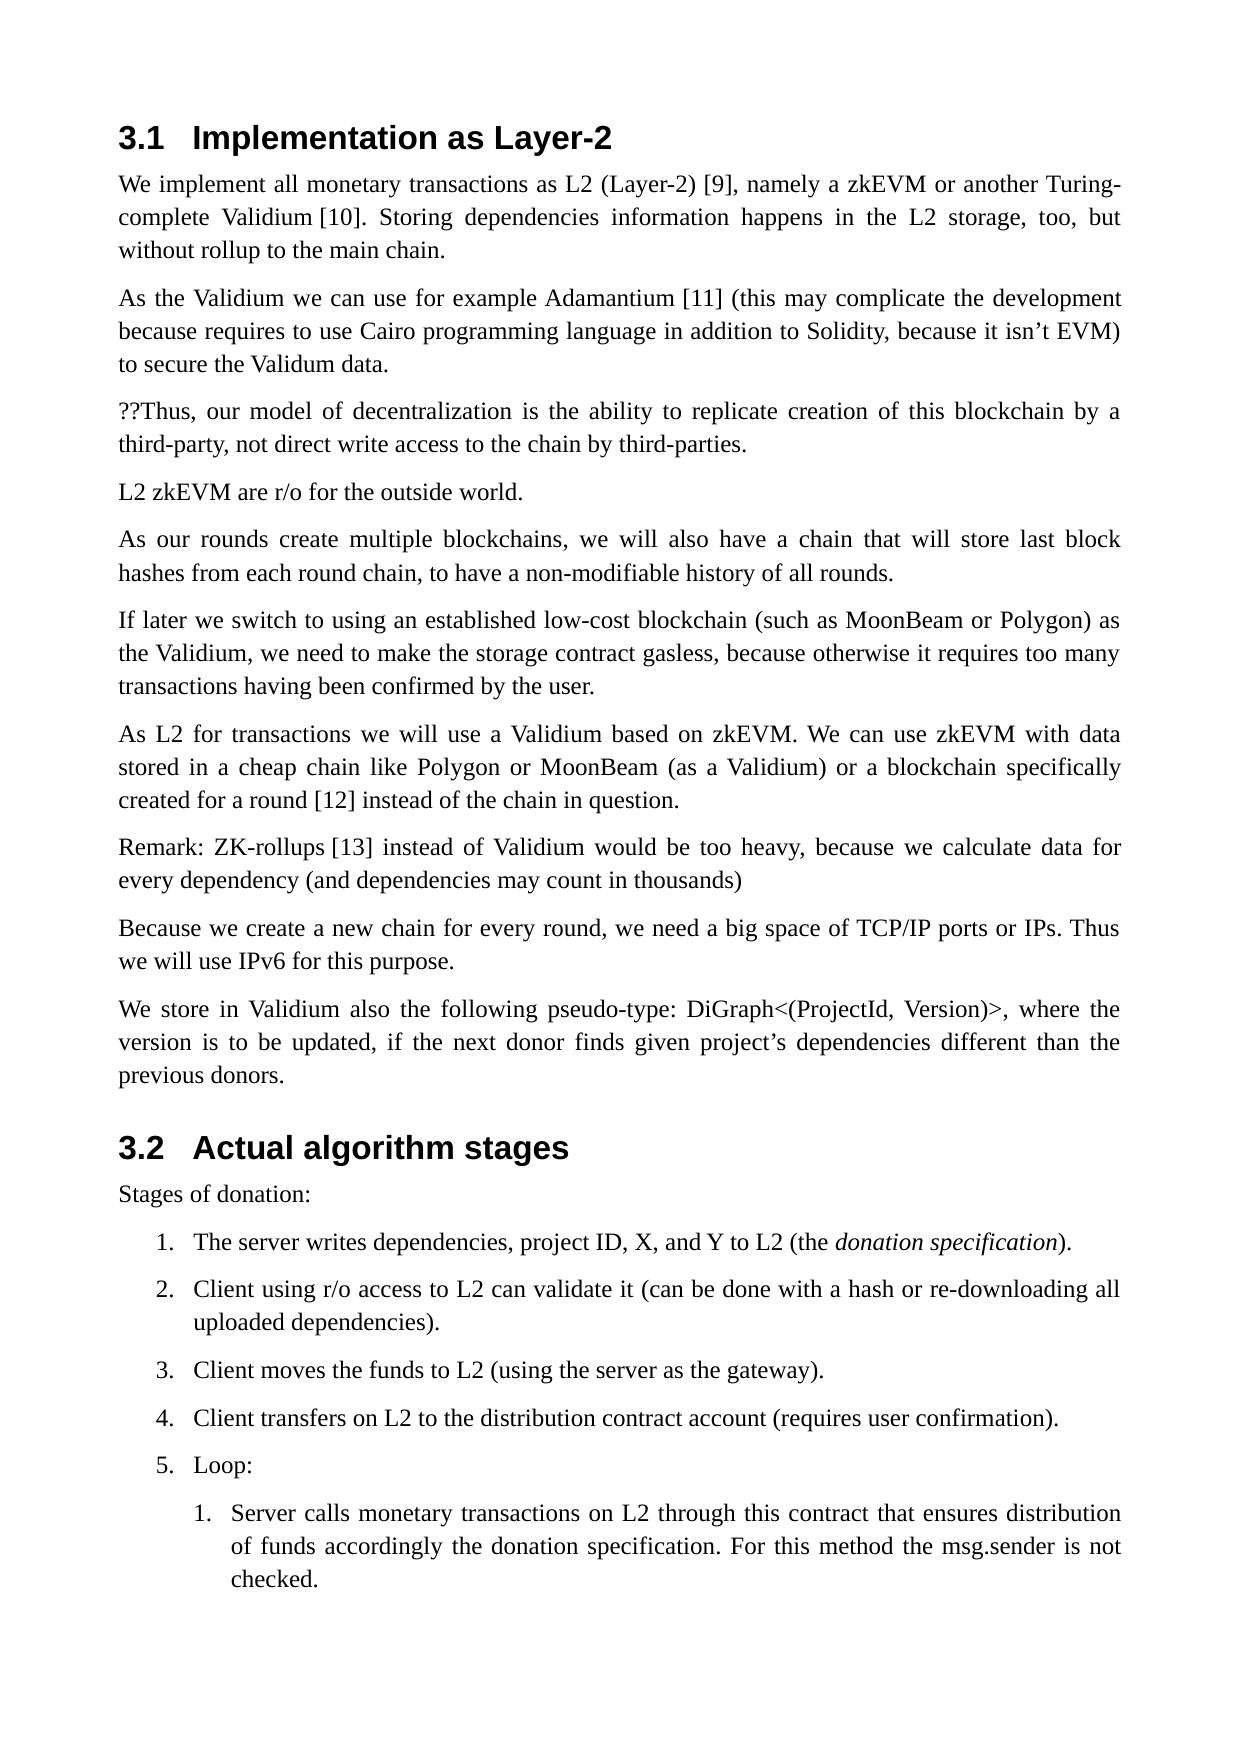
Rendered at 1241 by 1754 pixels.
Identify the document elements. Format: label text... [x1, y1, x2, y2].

list Client using r/o access to L2 can validate it (can be done with a hash or re-downloading all uploaded dependencies). [156, 1274, 1122, 1336]
list Client transfers on L2 to the distribution contract account (requires user confirmation). [156, 1403, 1122, 1431]
list Loop: [156, 1450, 1122, 1479]
text We store in Validium also the following pseudo-type: DiGraph<(ProjectId, Version)>, where the version is to be updated, if the next donor finds given project’s dependencies different than the previous donors. [118, 994, 1122, 1088]
text Because we create a new chain for every round, we need a big space of TCP/IP ports or IPs. Thus we will use IPv6 for this purpose. [118, 913, 1122, 975]
subtitle Implementation as Layer-2 [118, 118, 1122, 157]
subtitle Actual algorithm stages [118, 1128, 1122, 1167]
list The server writes dependencies, project ID, X, and Y to L2 (the donation specification). [156, 1227, 1122, 1256]
text L2 zkEVM are r/o for the outside world. [118, 477, 1122, 506]
list Server calls monetary transactions on L2 through this contract that ensures distribution of funds accordingly the donation specification. For this method the msg.sender is not checked. [193, 1498, 1122, 1593]
text As our rounds create multiple blockchains, we will also have a chain that will store last block hashes from each round chain, to have a non-modifiable history of all rounds. [118, 524, 1122, 586]
text Stages of donation: [118, 1179, 1122, 1208]
text If later we switch to using an established low-cost blockchain (such as MoonBeam or Polygon) as the Validium, we need to make the storage contract gasless, because otherwise it requires too many transactions having been confirmed by the user. [118, 605, 1122, 700]
text ??Thus, our model of decentralization is the ability to replicate creation of this blockchain by a third-party, not direct write access to the chain by third-parties. [118, 396, 1122, 458]
list Client moves the funds to L2 (using the server as the gateway). [156, 1355, 1122, 1384]
text As the Validium we can use for example Adamantium [11] (this may complicate the development because requires to use Cairo programming language in addition to Solidity, because it isn’t EVM) to secure the Validum data. [118, 283, 1122, 377]
text Remark: ZK-rollups [13] instead of Validium would be too heavy, because we calculate data for every dependency (and dependencies may count in thousands) [118, 832, 1122, 894]
text As L2 for transactions we will use a Validium based on zkEVM. We can use zkEVM with data stored in a cheap chain like Polygon or MoonBeam (as a Validium) or a blockchain specifically created for a round [12] instead of the chain in question. [118, 719, 1122, 814]
text We implement all monetary transactions as L2 (Layer-2) [9], namely a zkEVM or another Turing-complete Validium [10]. Storing dependencies information happens in the L2 storage, too, but without rollup to the main chain. [118, 169, 1122, 264]
